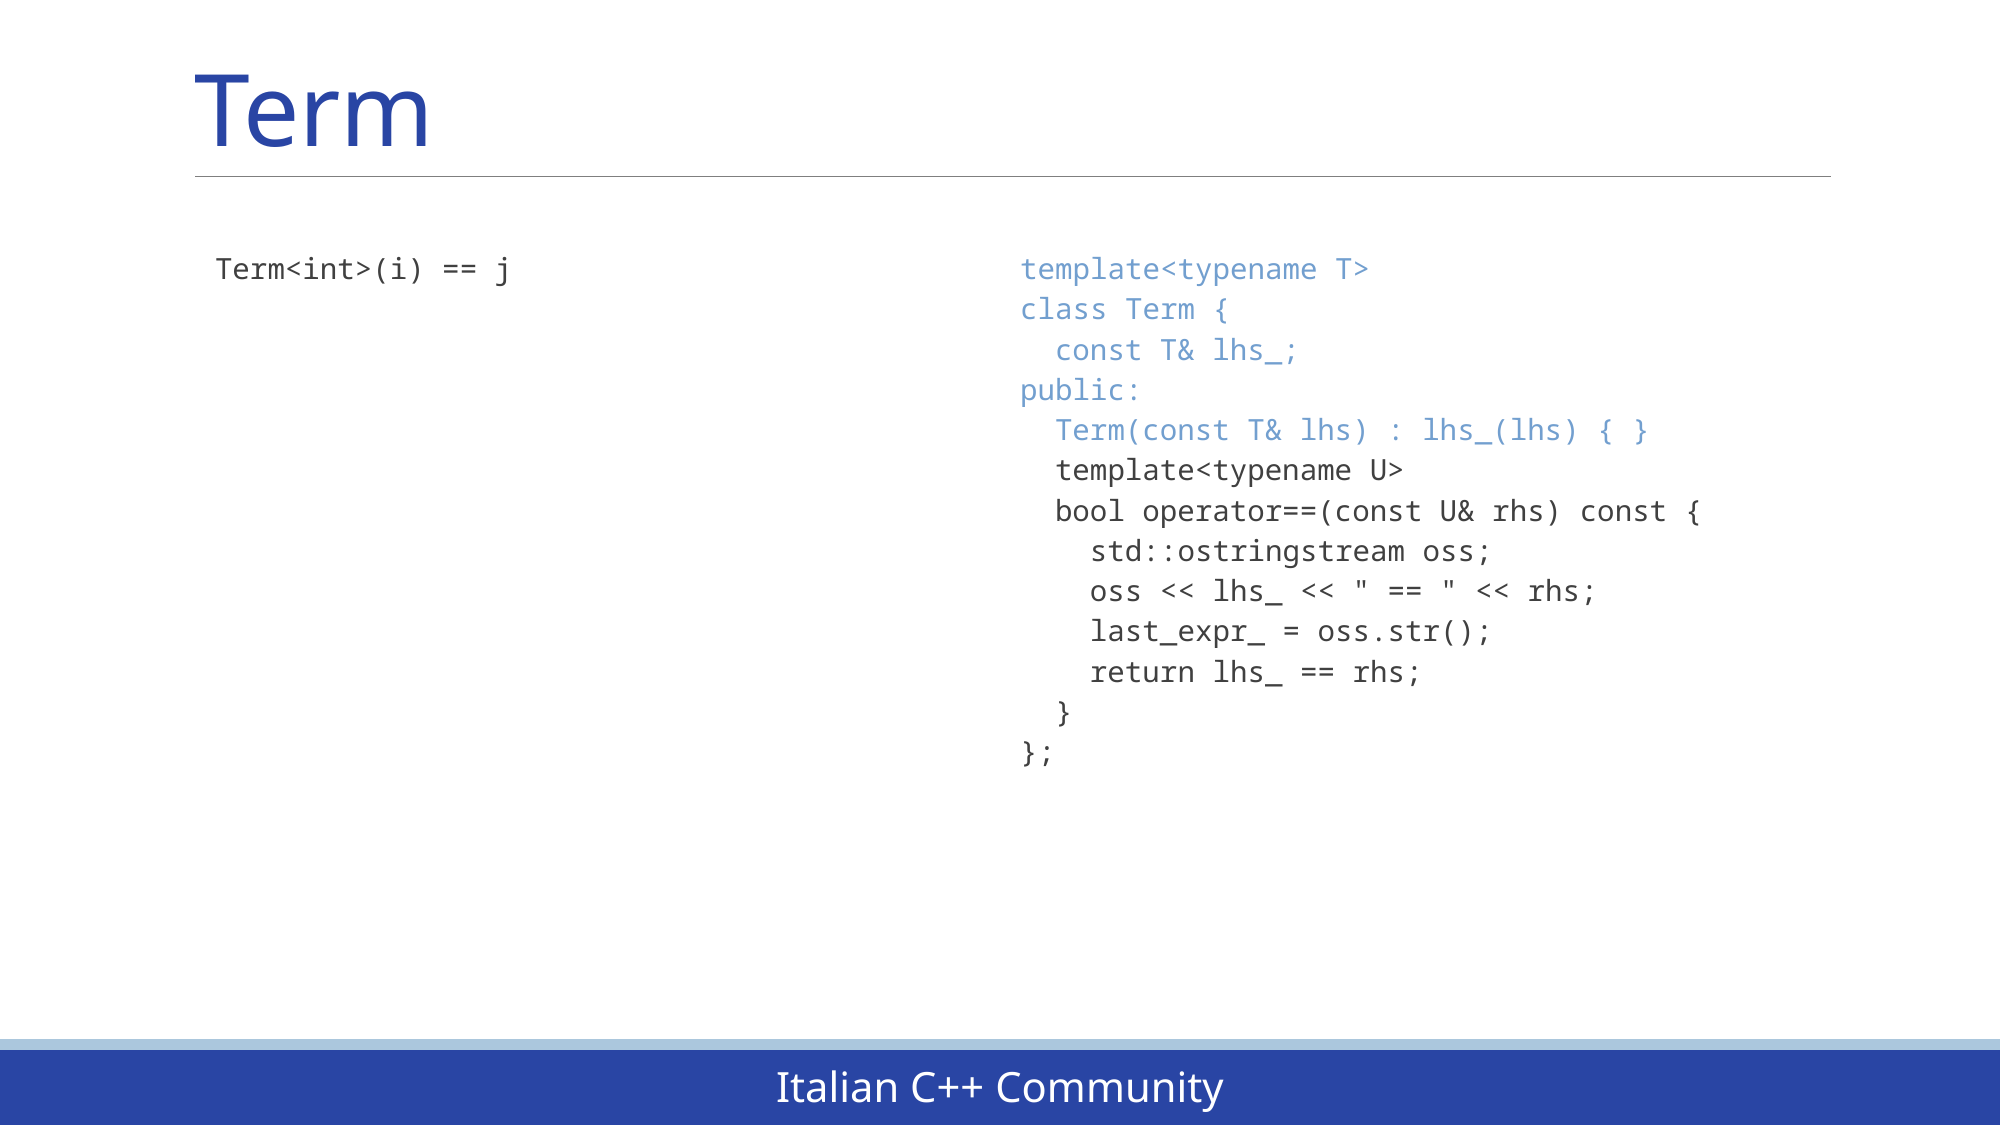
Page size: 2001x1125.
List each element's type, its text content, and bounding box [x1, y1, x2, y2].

list Term<int>(i) == j template<typename T> class Term { const T& lhs_; public: Term(const T& lhs) : lhs_(lhs) { } template<typename U> bool operator==(const U& rhs) const { std::ostringstream oss; oss << lhs_ << " == " << rhs; last_expr_ = oss.str(); return lhs_ == rhs; } }; [179, 202, 1830, 1011]
title Term [179, 2, 1830, 175]
